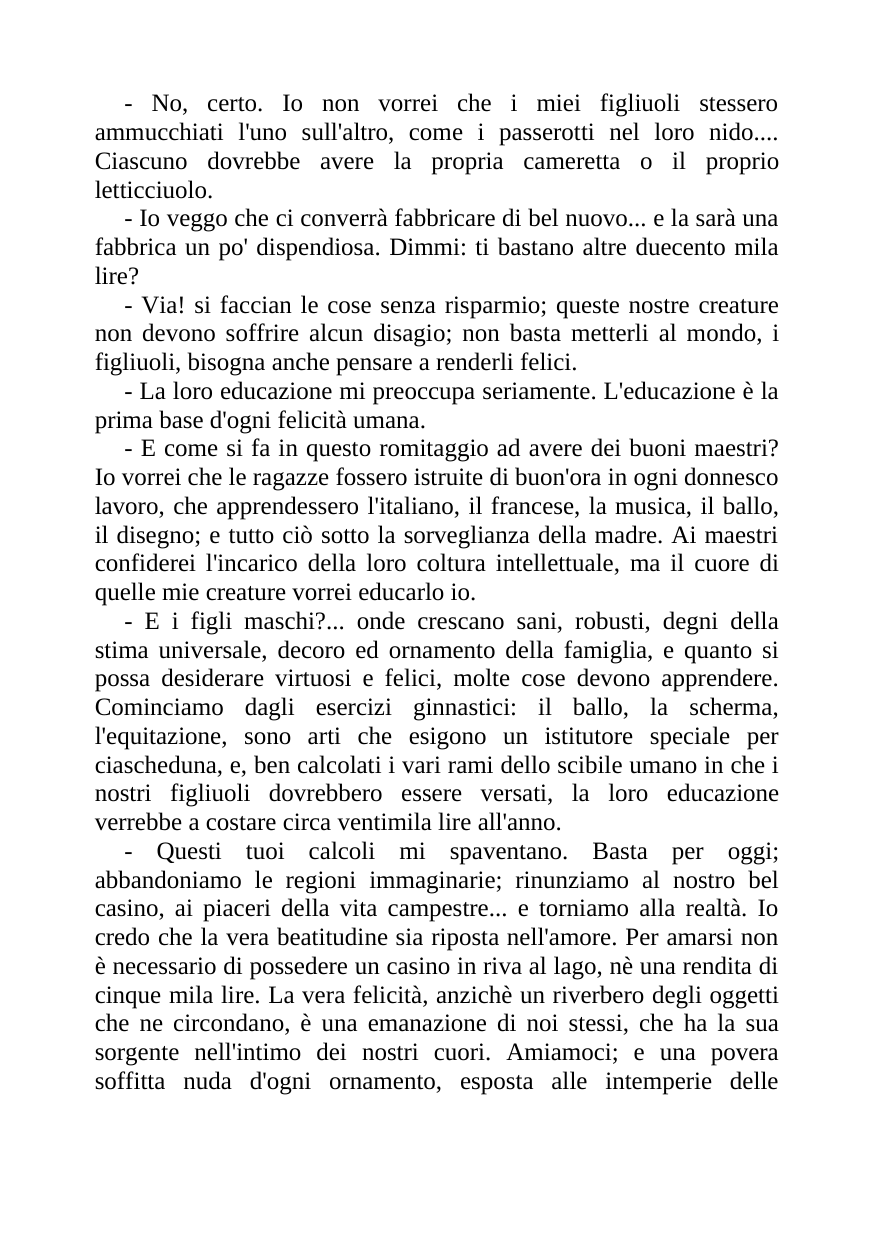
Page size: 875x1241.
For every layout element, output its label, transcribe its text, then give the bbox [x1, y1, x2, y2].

text - La loro educazione mi preoccupa seriamente. L'educazione è la prima base d'ogni felicità umana. [94, 376, 779, 433]
text - E i figli maschi?... onde crescano sani, robusti, degni della stima universale, decoro ed ornamento della famiglia, e quanto si possa desiderare virtuosi e felici, molte cose devono apprendere. Cominciamo dagli esercizi ginnastici: il ballo, la scherma, l'equitazione, sono arti che esigono un istitutore speciale per ciascheduna, e, ben calcolati i vari rami dello scibile umano in che i nostri figliuoli dovrebbero essere versati, la loro educazione verrebbe a costare circa ventimila lire all'anno. [94, 606, 779, 836]
text - Via! si faccian le cose senza risparmio; queste nostre creature non devono soffrire alcun disagio; non basta metterli al mondo, i figliuoli, bisogna anche pensare a renderli felici. [94, 290, 779, 376]
text - Io veggo che ci converrà fabbricare di bel nuovo... e la sarà una fabbrica un po' dispendiosa. Dimmi: ti bastano altre duecento mila lire? [94, 203, 779, 290]
text - No, certo. Io non vorrei che i miei figliuoli stessero ammucchiati l'uno sull'altro, come i passerotti nel loro nido.... Ciascuno dovrebbe avere la propria cameretta o il proprio letticciuolo. [94, 88, 779, 203]
text - E come si fa in questo romitaggio ad avere dei buoni maestri? Io vorrei che le ragazze fossero istruite di buon'ora in ogni donnesco lavoro, che apprendessero l'italiano, il francese, la musica, il ballo, il disegno; e tutto ciò sotto la sorveglianza della madre. Ai maestri confiderei l'incarico della loro coltura intellettuale, ma il cuore di quelle mie creature vorrei educarlo io. [94, 433, 779, 606]
text - Questi tuoi calcoli mi spaventano. Basta per oggi; abbandoniamo le regioni immaginarie; rinunziamo al nostro bel casino, ai piaceri della vita campestre... e torniamo alla realtà. Io credo che la vera beatitudine sia riposta nell'amore. Per amarsi non è necessario di possedere un casino in riva al lago, nè una rendita di cinque mila lire. La vera felicità, anzichè un riverbero degli oggetti che ne circondano, è una emanazione di noi stessi, che ha la sua sorgente nell'intimo dei nostri cuori. Amiamoci; e una povera soffitta nuda d'ogni ornamento, esposta alle intemperie delle [94, 836, 779, 1095]
